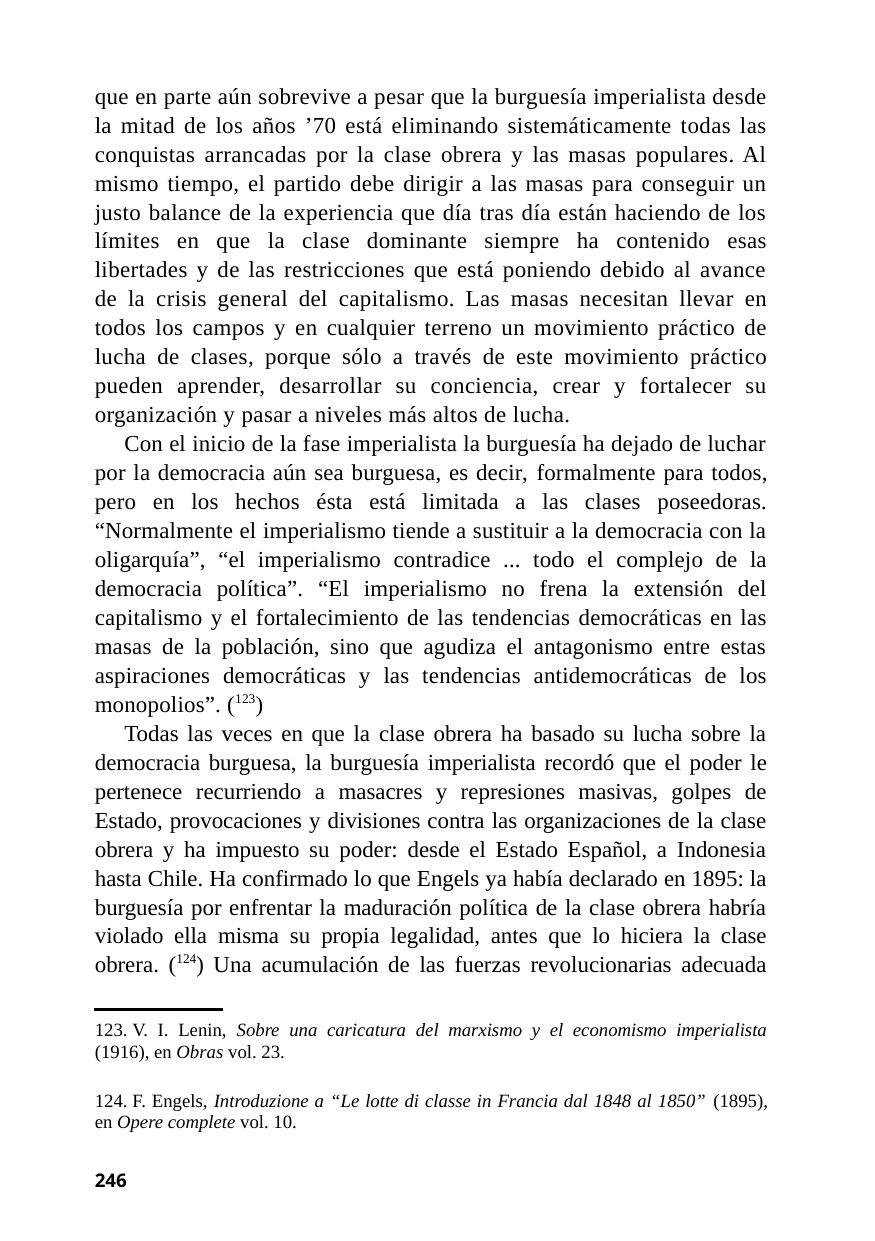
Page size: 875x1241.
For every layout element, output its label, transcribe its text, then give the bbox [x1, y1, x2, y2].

text que en parte aún sobrevive a pesar que la burguesía imperialista desde la mitad de los años ’70 está eliminando sistemáticamente todas las conquistas arrancadas por la clase obrera y las masas populares. Al mismo tiempo, el partido debe dirigir a las masas para conseguir un justo balance de la experiencia que día tras día están haciendo de los límites en que la clase dominante siempre ha contenido esas libertades y de las restricciones que está poniendo debido al avance de la crisis general del capitalismo. Las masas necesitan llevar en todos los campos y en cualquier terreno un movimiento práctico de lucha de clases, porque sólo a través de este movimiento práctico pueden aprender, desarrollar su conciencia, crear y fortalecer su organización y pasar a niveles más altos de lucha. [94, 83, 768, 428]
text Todas las veces en que la clase obrera ha basado su lucha sobre la democracia burguesa, la burguesía imperialista recordó que el poder le pertenece recurriendo a masacres y represiones masivas, golpes de Estado, provocaciones y divisiones contra las organizaciones de la clase obrera y ha impuesto su poder: desde el Estado Español, a Indonesia hasta Chile. Ha confirmado lo que Engels ya había declarado en 1895: la burguesía por enfrentar la maduración política de la clase obrera habría violado ella misma su propia legalidad, antes que lo hiciera la clase obrera. () Una acumulación de las fuerzas revolucionarias adecuada [94, 720, 768, 978]
text V. I. Lenin, Sobre una caricatura del marxismo y el economismo imperialista (1916), en Obras vol. 23. [92, 1016, 771, 1062]
text F. Engels, Introduzione a “Le lotte di classe in Francia dal 1848 al 1850” (1895), en Opere complete vol. 10. [92, 1087, 771, 1133]
text Con el inicio de la fase imperialista la burguesía ha dejado de luchar por la democracia aún sea burguesa, es decir, formalmente para todos, pero en los hechos ésta está limitada a las clases poseedoras. “Normalmente el imperialismo tiende a sustituir a la democracia con la oligarquía”, “el imperialismo contradice ... todo el complejo de la democracia política”. “El imperialismo no frena la extensión del capitalismo y el fortalecimiento de las tendencias democráticas en las masas de la población, sino que agudiza el antagonismo entre estas aspiraciones democráticas y las tendencias antidemocráticas de los monopolios”. () [94, 430, 768, 717]
